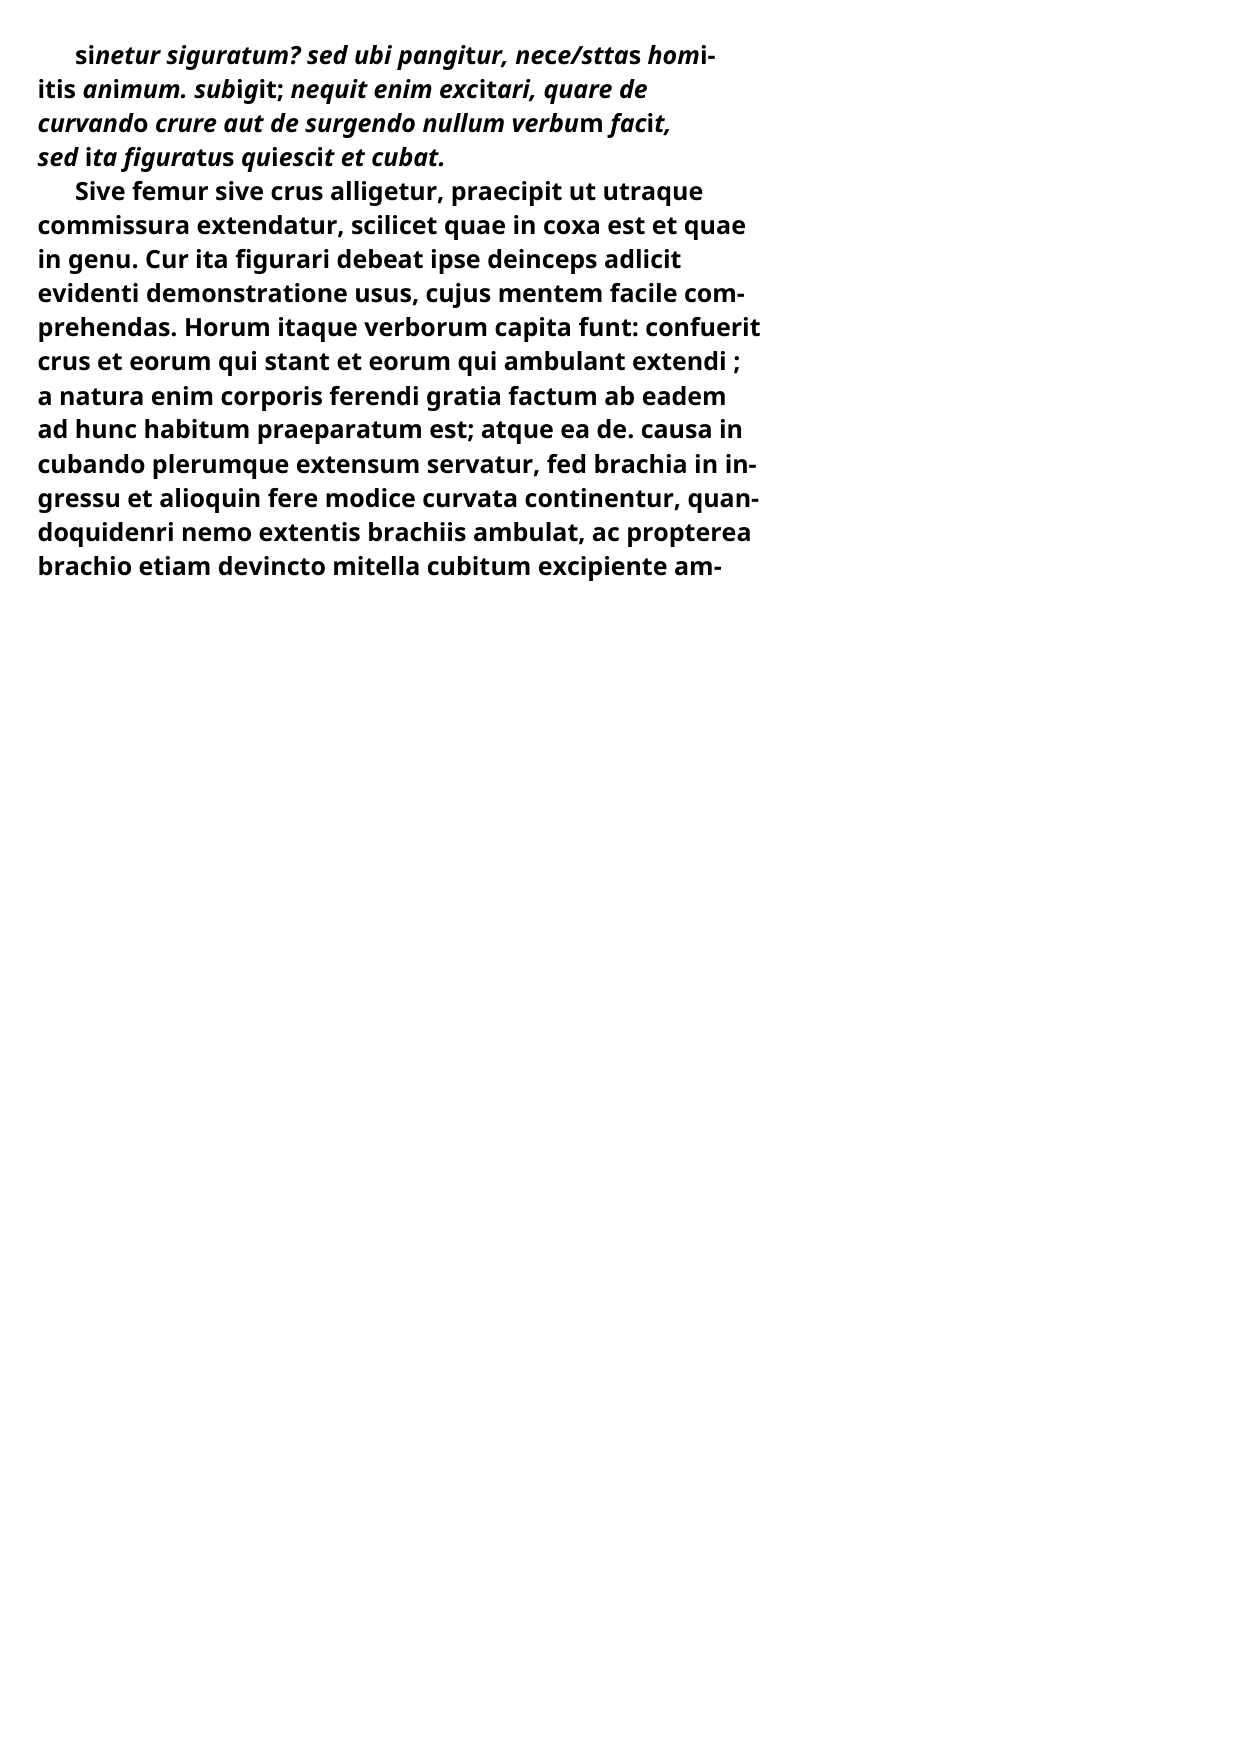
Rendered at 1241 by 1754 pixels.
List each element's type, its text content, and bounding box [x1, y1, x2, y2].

text sinetur siguratum? sed ubi pangitur, nece/sttas homi- itis animum. subigit; nequit enim excitari, quare de curvando crure aut de surgendo nullum verbum facit, sed ita figuratus quiescit et cubat. [37, 37, 1203, 174]
text Sive femur sive crus alligetur, praecipit ut utraque commissura extendatur, scilicet quae in coxa est et quae in genu. Cur ita figurari debeat ipse deinceps adlicit evidenti demonstratione usus, cujus mentem facile com- prehendas. Horum itaque verborum capita funt: confuerit crus et eorum qui stant et eorum qui ambulant extendi ; a natura enim corporis ferendi gratia factum ab eadem ad hunc habitum praeparatum est; atque ea de. causa in cubando plerumque extensum servatur, fed brachia in in- gressu et alioquin fere modice curvata continentur, quan- doquidenri nemo extentis brachiis ambulat, ac propterea brachio etiam devincto mitella cubitum excipiente am- [37, 174, 1203, 582]
